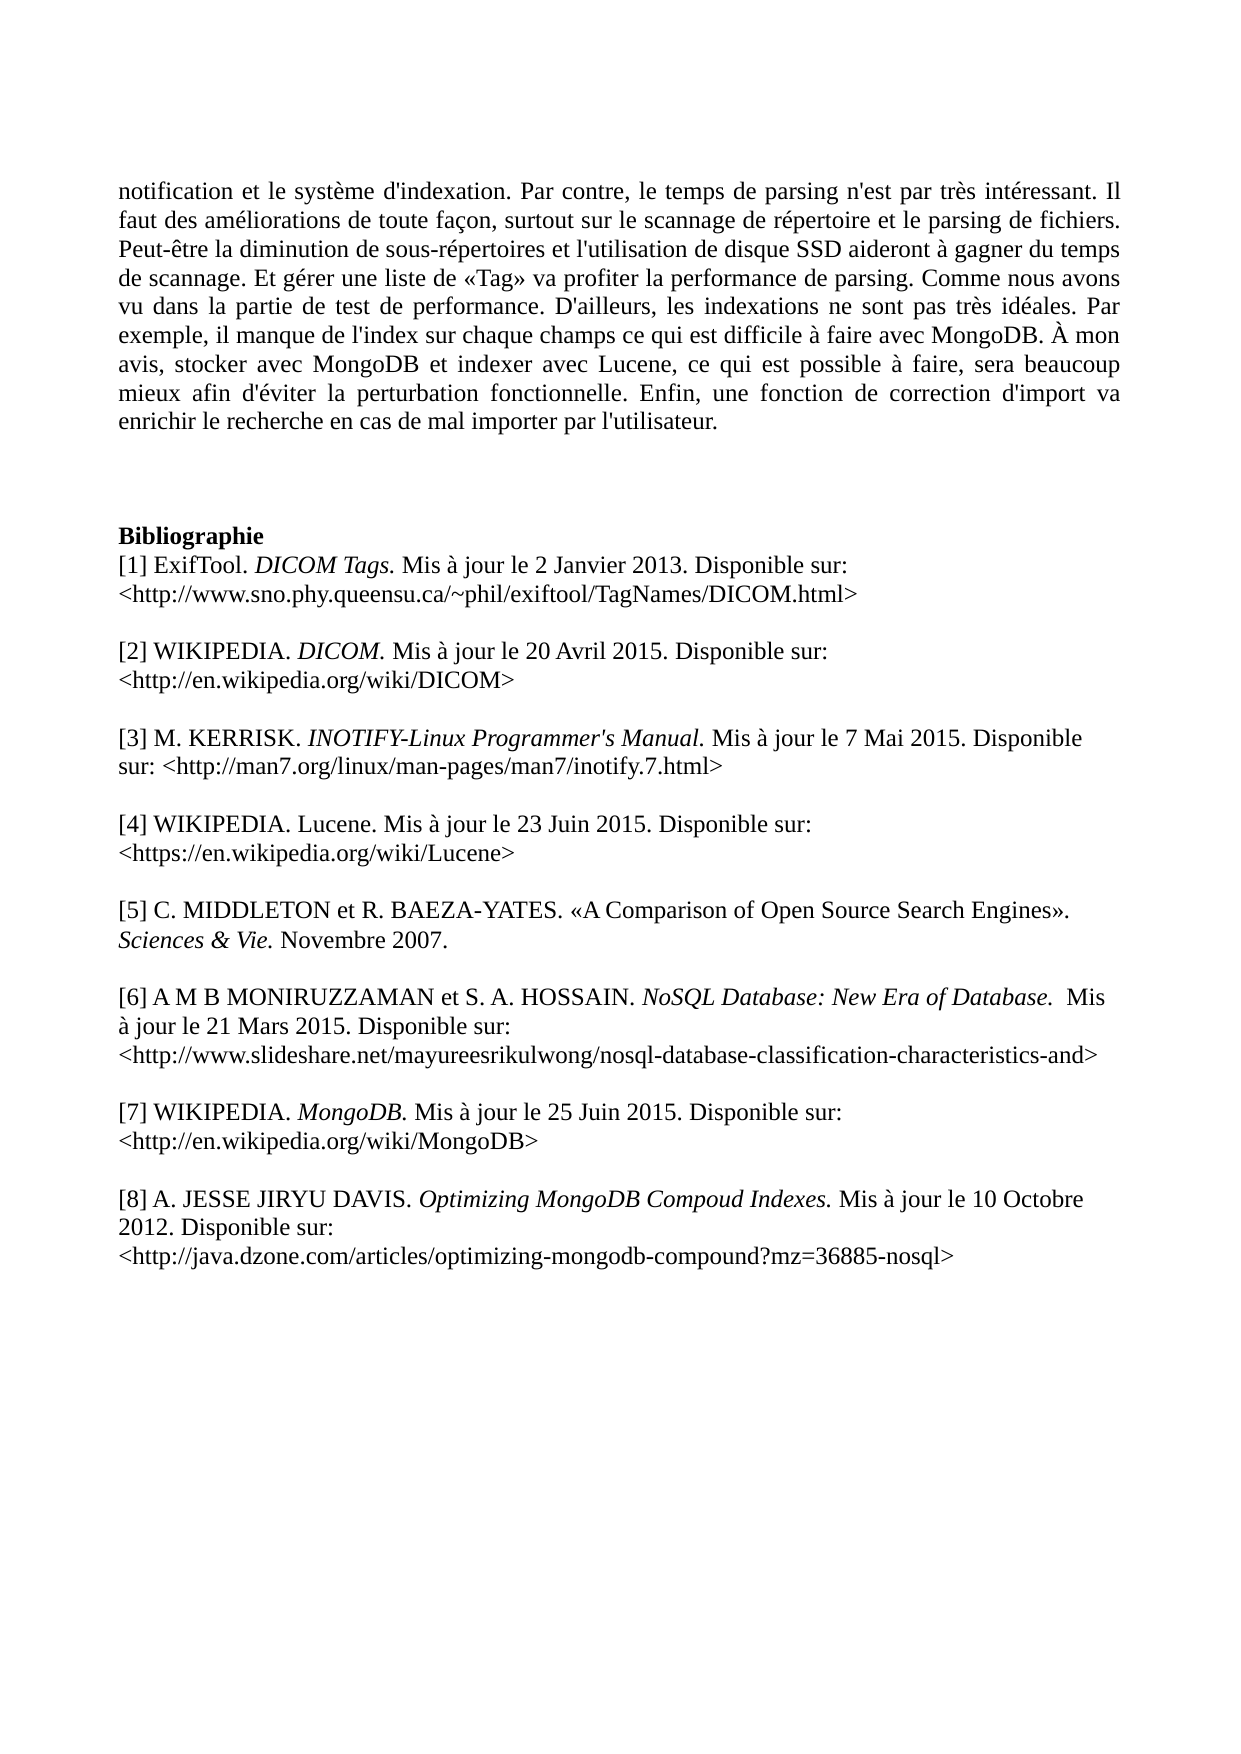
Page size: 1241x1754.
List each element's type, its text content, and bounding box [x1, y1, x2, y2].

text [8] A. JESSE JIRYU DAVIS. Optimizing MongoDB Compoud Indexes. Mis à jour le 10 Octobre 2012. Disponible sur: [118, 1184, 1122, 1241]
text notification et le système d'indexation. Par contre, le temps de parsing n'est par très intéressant. Il faut des améliorations de toute façon, surtout sur le scannage de répertoire et le parsing de fichiers. Peut-être la diminution de sous-répertoires et l'utilisation de disque SSD aideront à gagner du temps de scannage. Et gérer une liste de «Tag» va profiter la performance de parsing. Comme nous avons vu dans la partie de test de performance. D'ailleurs, les indexations ne sont pas très idéales. Par exemple, il manque de l'index sur chaque champs ce qui est difficile à faire avec MongoDB. À mon avis, stocker avec MongoDB et indexer avec Lucene, ce qui est possible à faire, sera beaucoup mieux afin d'éviter la perturbation fonctionnelle. Enfin, une fonction de correction d'import va enrichir le recherche en cas de mal importer par l'utilisateur. [118, 176, 1122, 435]
text [4] WIKIPEDIA. Lucene. Mis à jour le 23 Juin 2015. Disponible sur: <https://en.wikipedia.org/wiki/Lucene> [118, 809, 1122, 866]
text [6] A M B MONIRUZZAMAN et S. A. HOSSAIN. NoSQL Database: New Era of Database. Mis à jour le 21 Mars 2015. Disponible sur: [118, 982, 1122, 1040]
text [3] M. KERRISK. INOTIFY-Linux Programmer's Manual. Mis à jour le 7 Mai 2015. Disponible sur: <http://man7.org/linux/man-pages/man7/inotify.7.html> [118, 723, 1122, 780]
text [1] ExifTool. DICOM Tags. Mis à jour le 2 Janvier 2013. Disponible sur: <http://www.sno.phy.queensu.ca/~phil/exiftool/TagNames/DICOM.html> [118, 550, 1122, 608]
text [5] C. MIDDLETON et R. BAEZA-YATES. «A Comparison of Open Source Search Engines». Sciences & Vie. Novembre 2007. [118, 895, 1122, 954]
text <http://www.slideshare.net/mayureesrikulwong/nosql-database-classification-characteristics-and> [118, 1040, 1122, 1069]
text [7] WIKIPEDIA. MongoDB. Mis à jour le 25 Juin 2015. Disponible sur: <http://en.wikipedia.org/wiki/MongoDB> [118, 1097, 1122, 1155]
text <http://java.dzone.com/articles/optimizing-mongodb-compound?mz=36885-nosql> [118, 1241, 1122, 1270]
text [2] WIKIPEDIA. DICOM. Mis à jour le 20 Avril 2015. Disponible sur: <http://en.wikipedia.org/wiki/DICOM> [118, 636, 1122, 694]
text Bibliographie [118, 521, 1122, 550]
